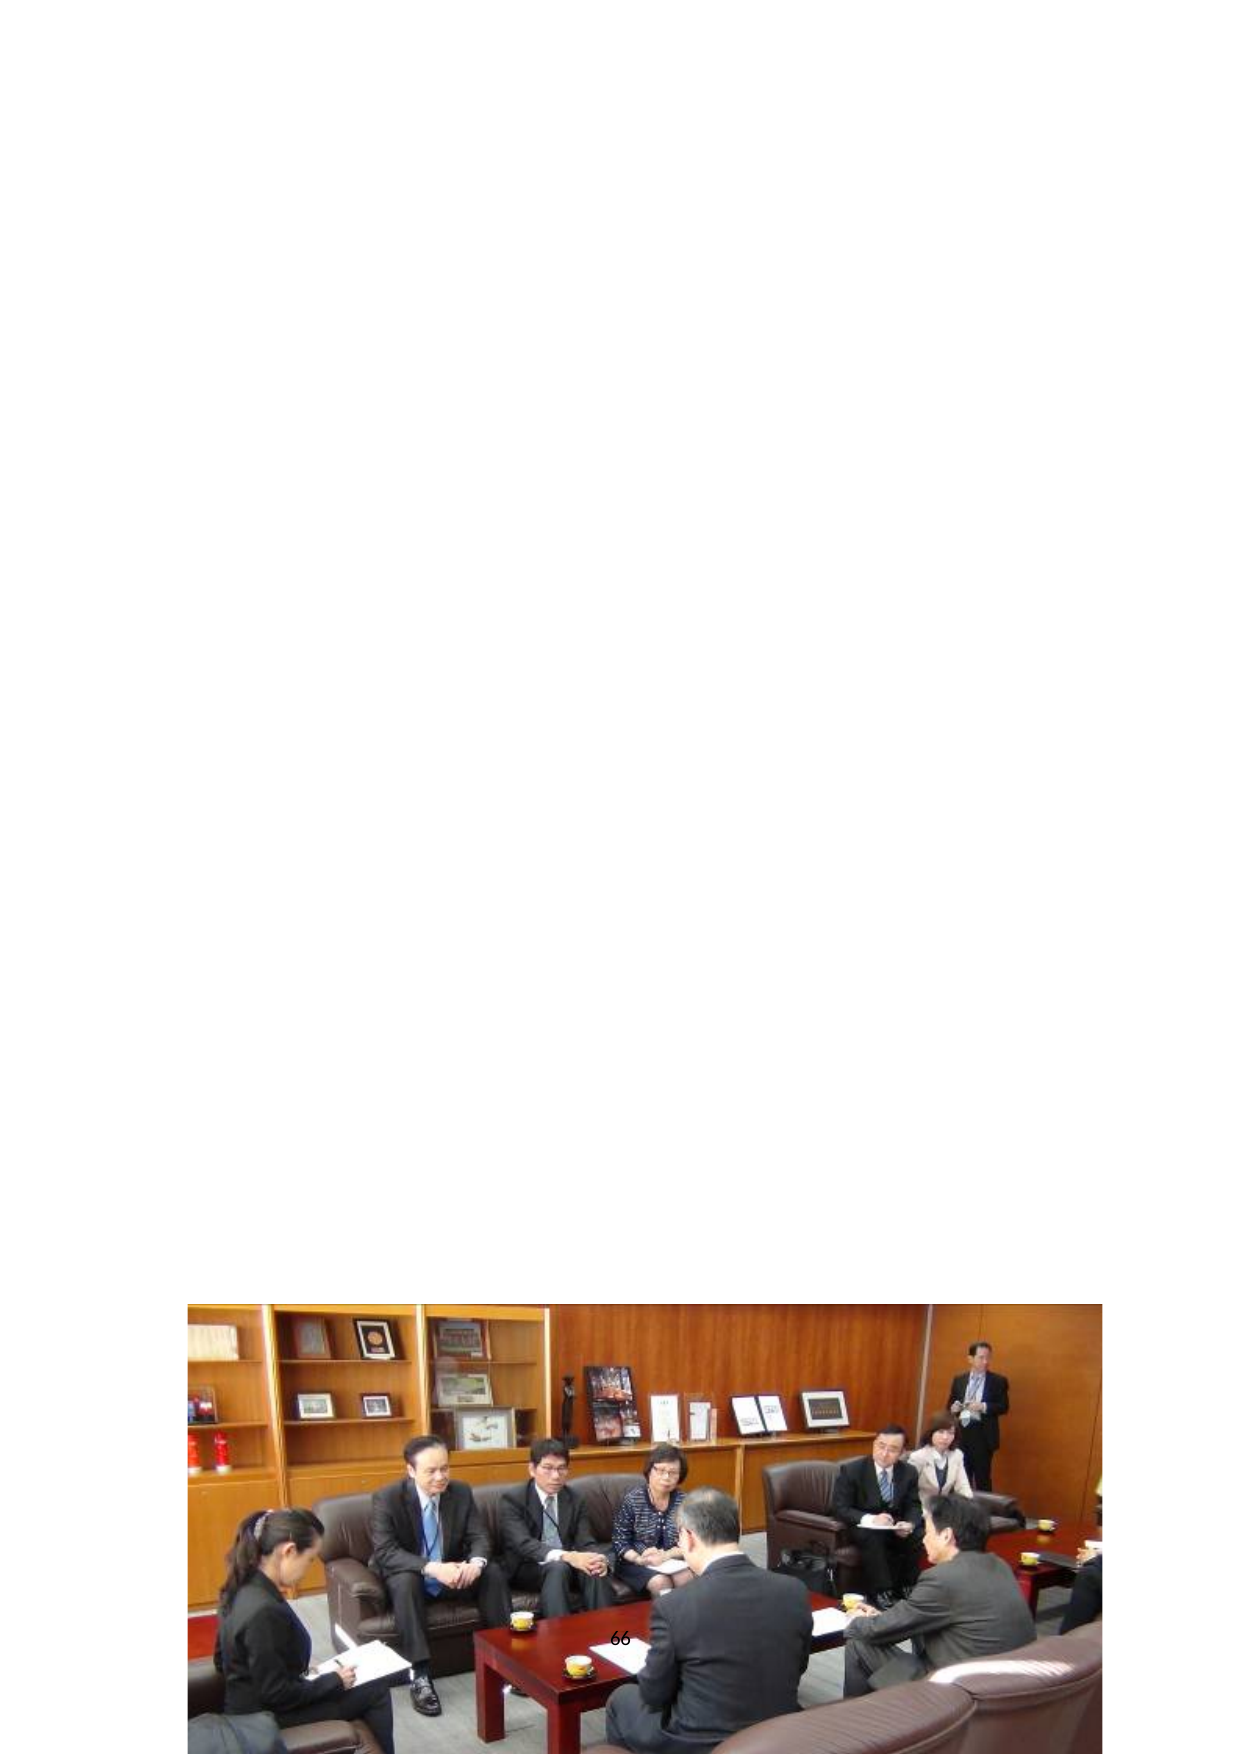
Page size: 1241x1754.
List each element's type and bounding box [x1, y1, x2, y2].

picture [187, 1304, 1103, 1754]
